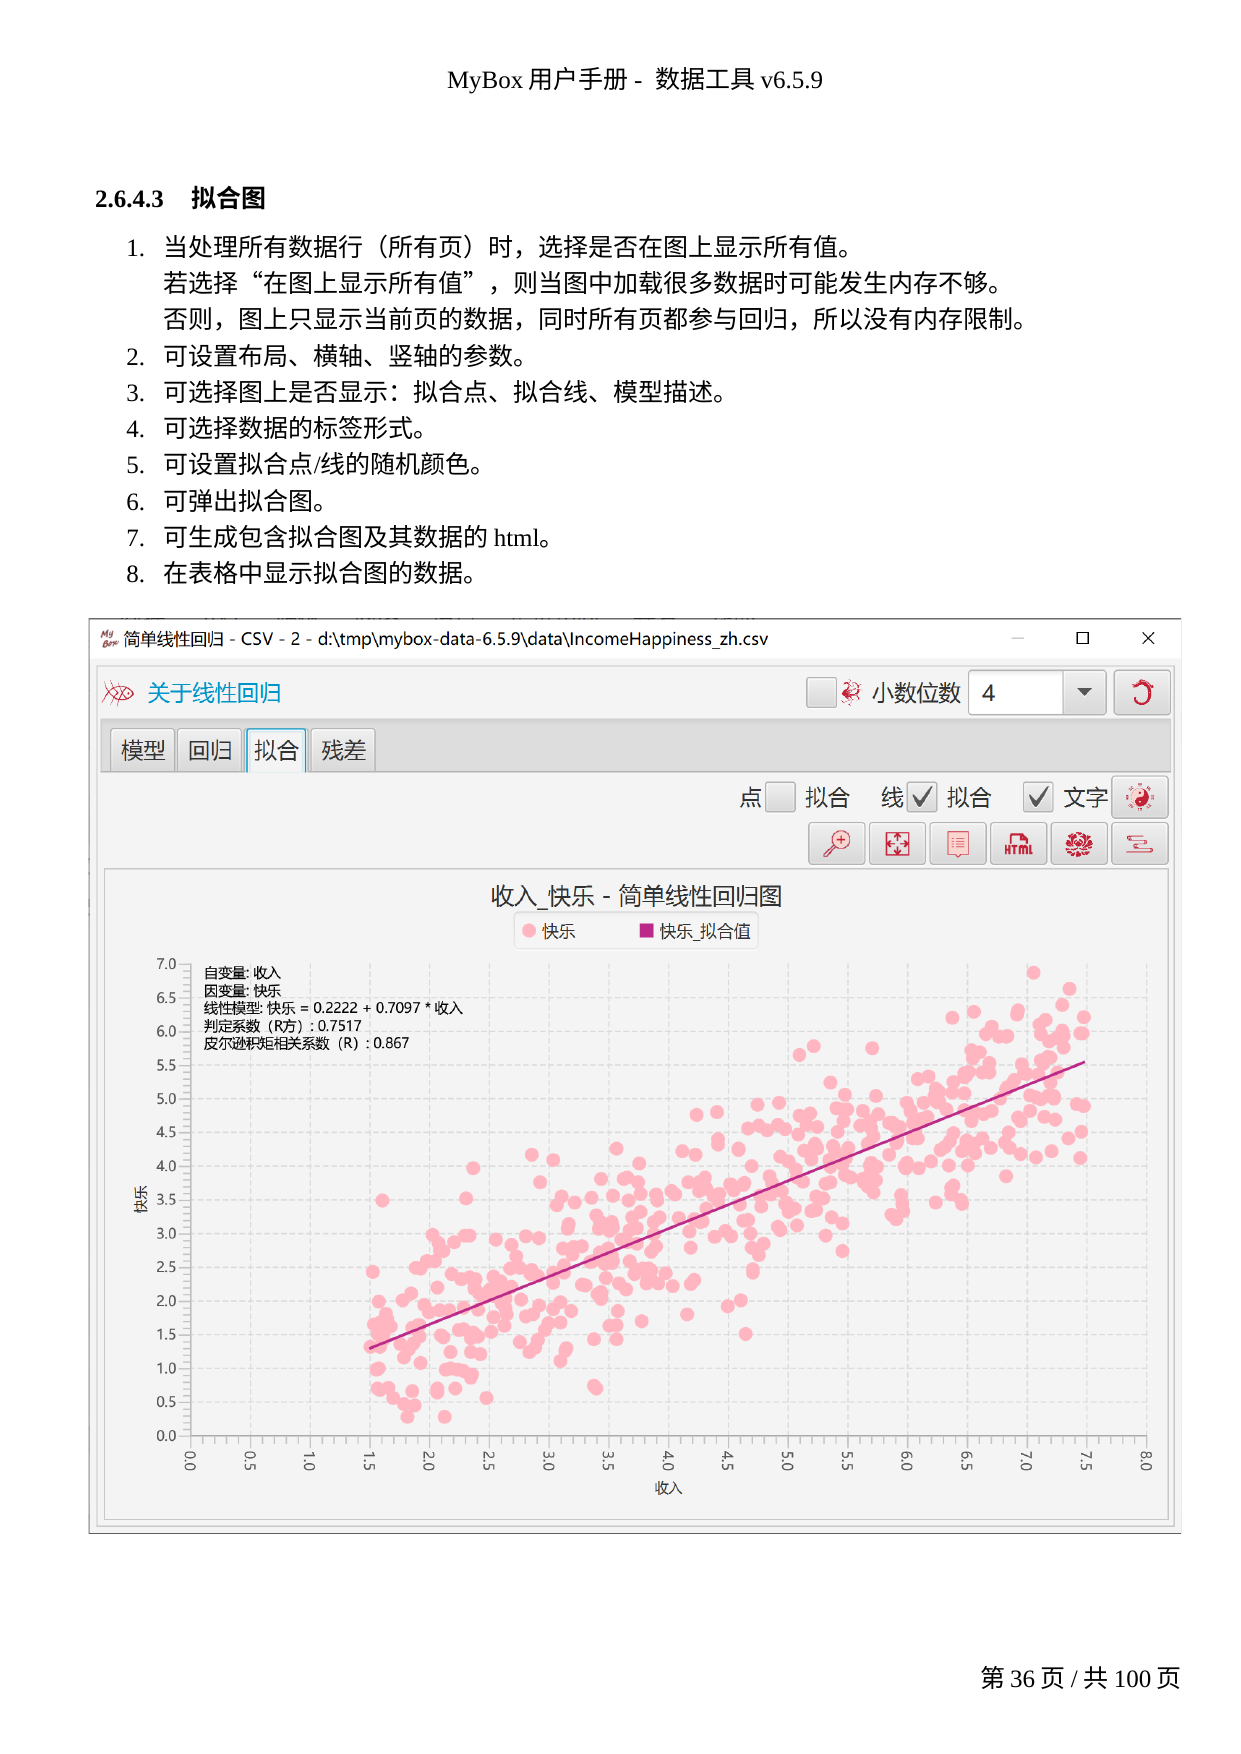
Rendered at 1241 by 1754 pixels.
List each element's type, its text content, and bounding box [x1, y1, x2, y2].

picture [88, 618, 1182, 1534]
list 可设置布局、横轴、竖轴的参数。 [126, 336, 1181, 372]
list 可生成包含拟合图及其数据的html。 [126, 517, 1181, 553]
list 可选择数据的标签形式。 [126, 408, 1181, 445]
list 当处理所有数据行（所有页）时，选择是否在图上显示所有值。 若选择“在图上显示所有值”，则当图中加载很多数据时可能发生内存不够。 否则，图上只显示当前页的数据，同时所有页都参与回归，所以没有内存限制。 [126, 227, 1181, 336]
subtitle 拟合图 [88, 178, 1181, 215]
list 可设置拟合点/线的随机颜色。 [126, 445, 1181, 481]
list 可弹出拟合图。 [126, 481, 1181, 517]
list 在表格中显示拟合图的数据。 [126, 553, 1181, 590]
list 可选择图上是否显示：拟合点、拟合线、模型描述。 [126, 372, 1181, 408]
